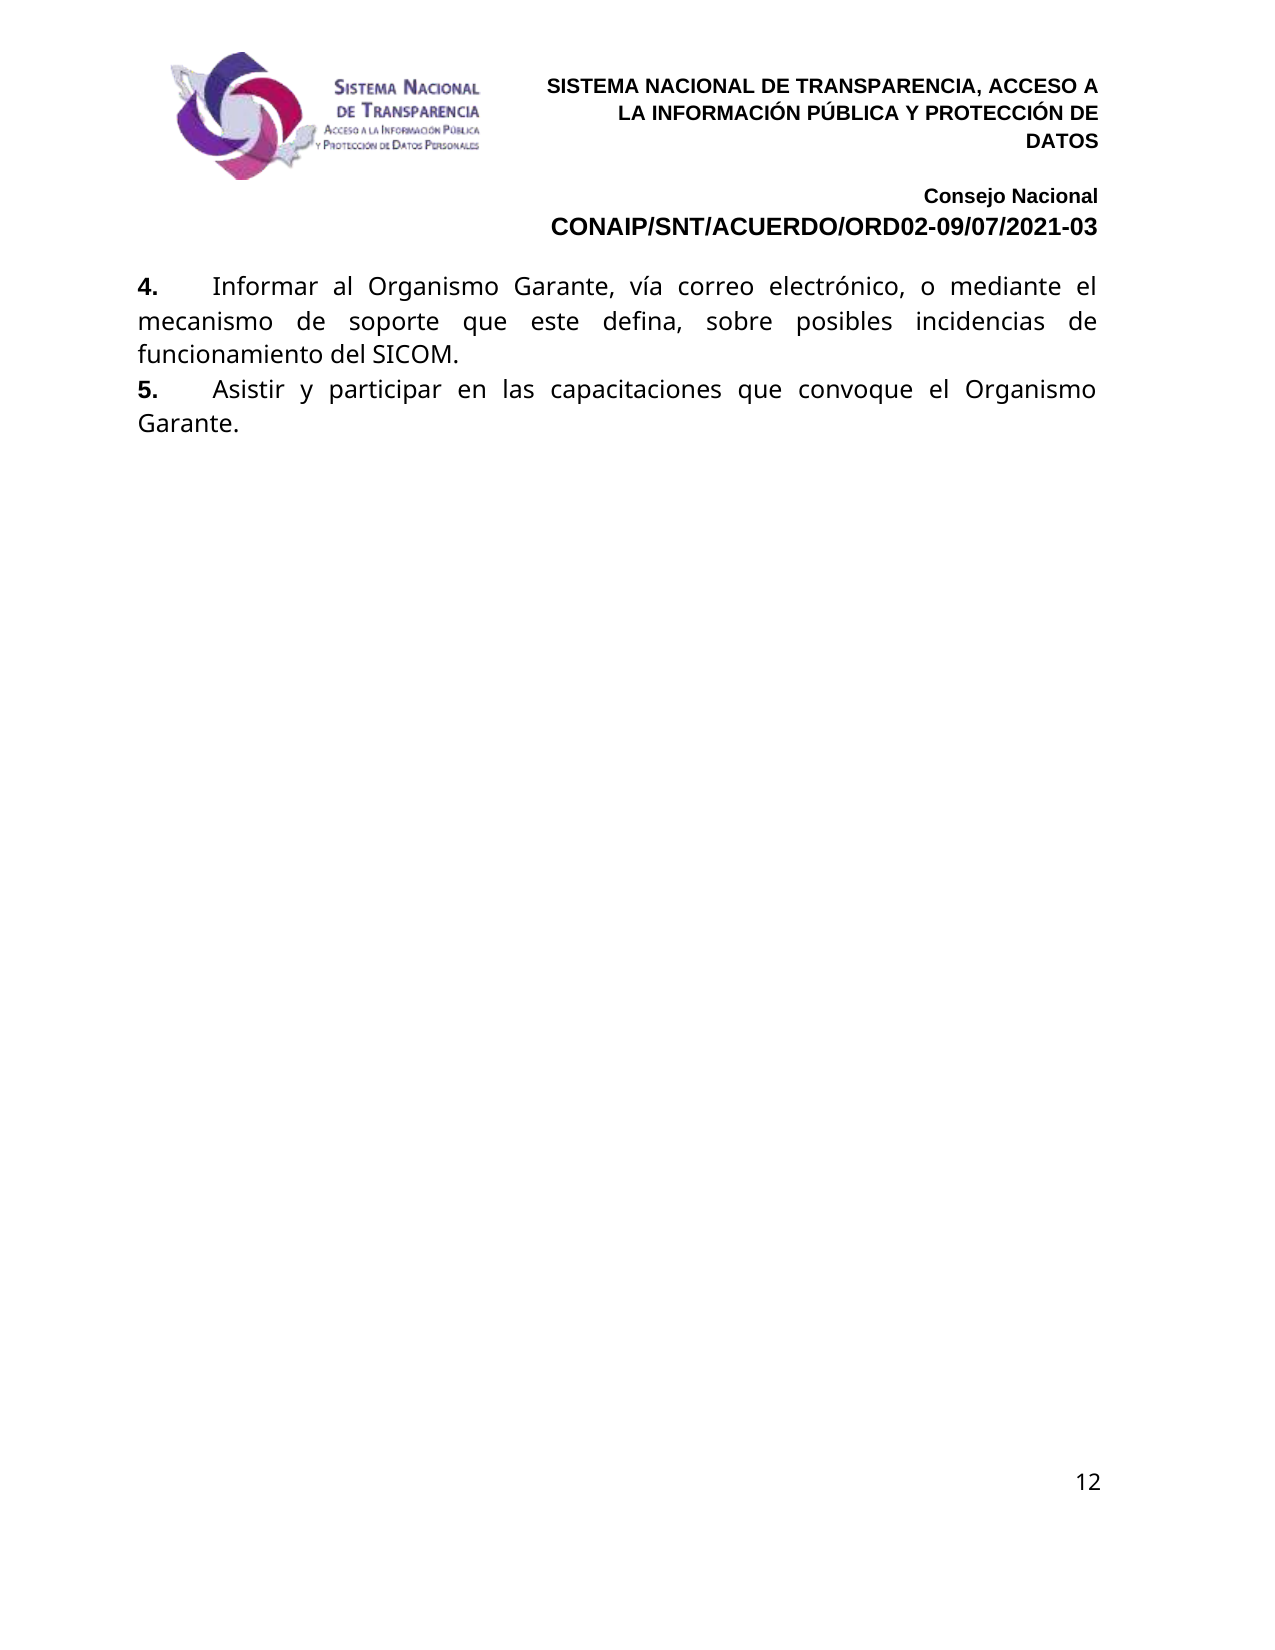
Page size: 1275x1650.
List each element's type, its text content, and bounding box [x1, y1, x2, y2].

list Informar al Organismo Garante, vía correo electrónico, o mediante el mecanismo de soporte que este defina, sobre posibles incidencias de funcionamiento del SICOM. [137, 269, 1098, 371]
list Asistir y participar en las capacitaciones que convoque el Organismo Garante. [137, 371, 1097, 439]
